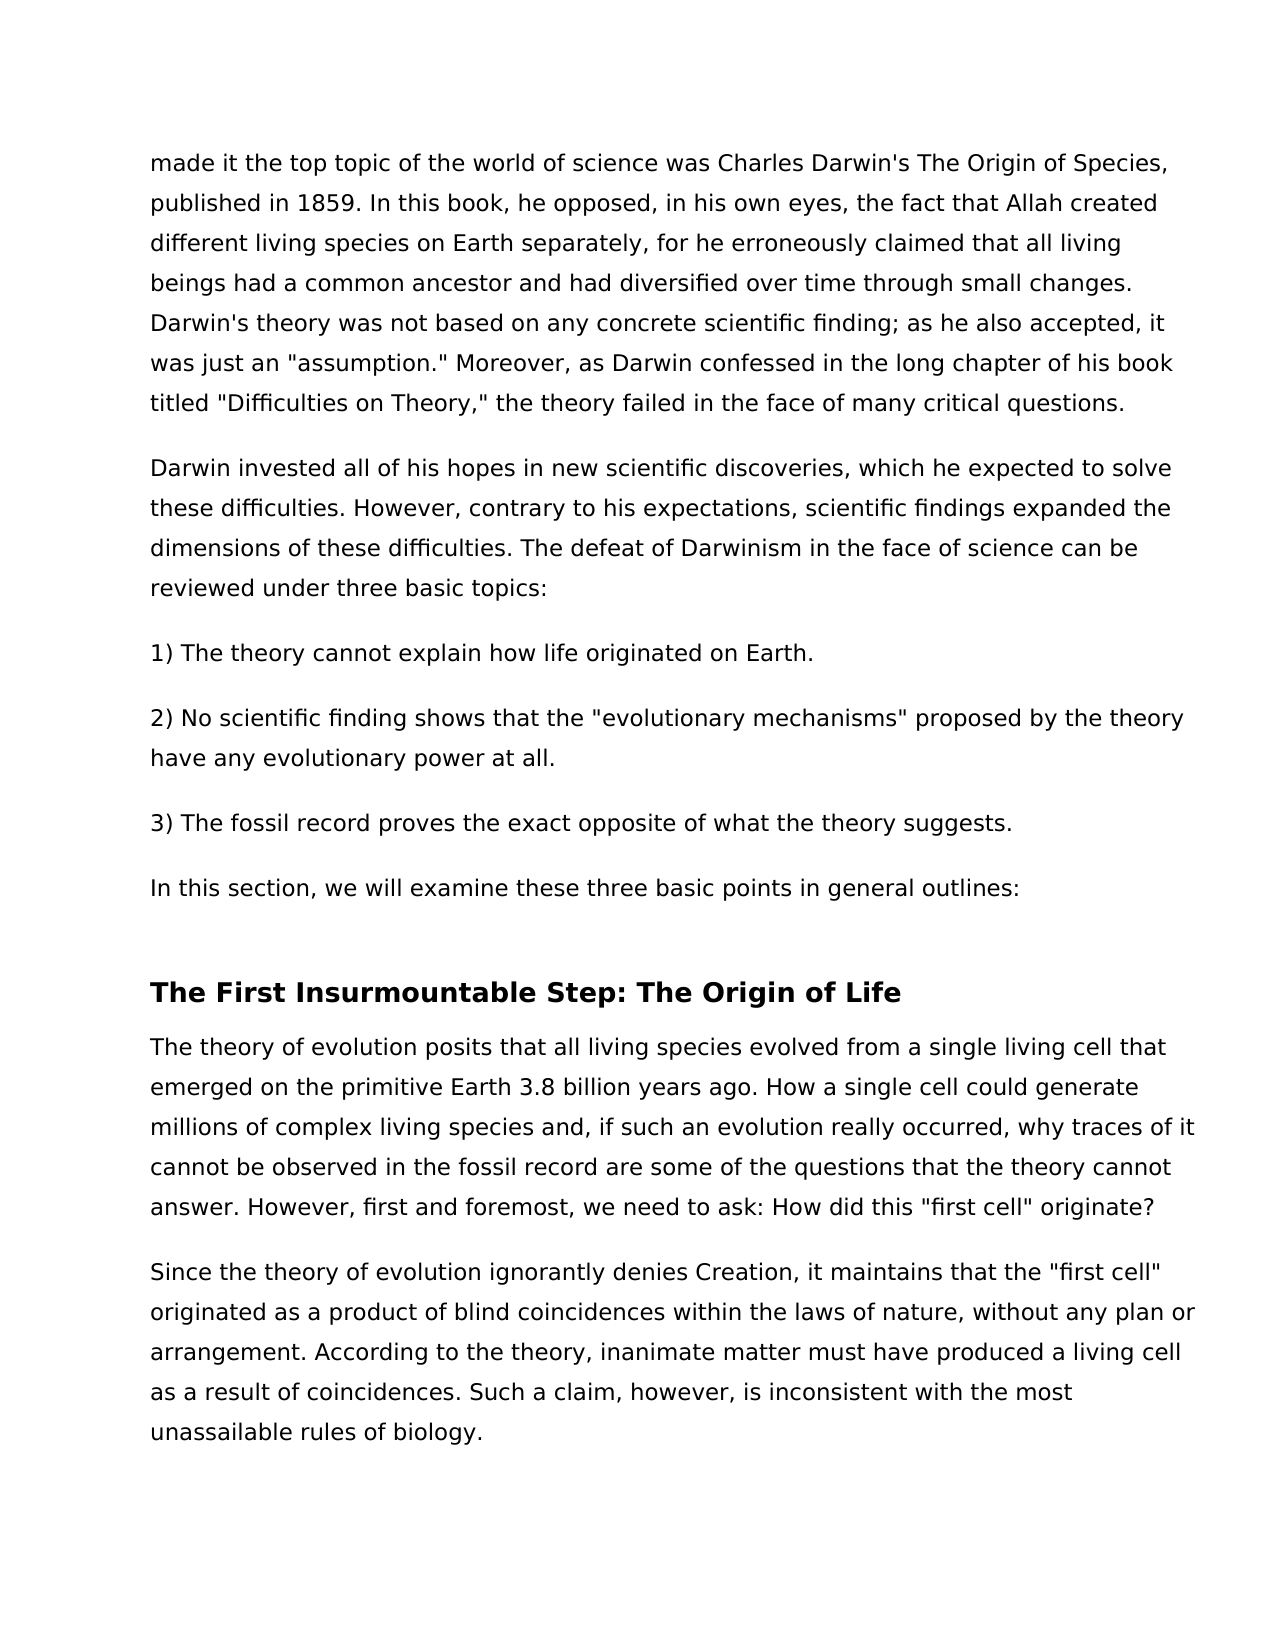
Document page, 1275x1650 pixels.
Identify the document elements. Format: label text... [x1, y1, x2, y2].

text Since the theory of evolution ignorantly denies Creation, it maintains that the "first cell" originated as a product of blind coincidences within the laws of nature, without any plan or arrangement. According to the theory, inanimate matter must have produced a living cell as a result of coincidences. Such a claim, however, is inconsistent with the most unassailable rules of biology. [150, 1259, 1200, 1446]
text The theory of evolution posits that all living species evolved from a single living cell that emerged on the primitive Earth 3.8 billion years ago. How a single cell could generate millions of complex living species and, if such an evolution really occurred, why traces of it cannot be observed in the fossil record are some of the questions that the theory cannot answer. However, first and foremost, we need to ask: How did this "first cell" originate? [150, 1034, 1200, 1221]
text In this section, we will examine these three basic points in general outlines: [150, 875, 1200, 902]
text 3) The fossil record proves the exact opposite of what the theory suggests. [150, 810, 1200, 837]
text made it the top topic of the world of science was Charles Darwin's The Origin of Species, published in 1859. In this book, he opposed, in his own eyes, the fact that Allah created different living species on Earth separately, for he erroneously claimed that all living beings had a common ancestor and had diversified over time through small changes. Darwin's theory was not based on any concrete scientific finding; as he also accepted, it was just an "assumption." Moreover, as Darwin confessed in the long chapter of his book titled "Difficulties on Theory," the theory failed in the face of many critical questions. [150, 150, 1200, 417]
text Darwin invested all of his hopes in new scientific discoveries, which he expected to solve these difficulties. However, contrary to his expectations, scientific findings expanded the dimensions of these difficulties. The defeat of Darwinism in the face of science can be reviewed under three basic topics: [150, 455, 1200, 602]
subtitle The First Insurmountable Step: The Origin of Life [150, 977, 1200, 1009]
text 2) No scientific finding shows that the "evolutionary mechanisms" proposed by the theory have any evolutionary power at all. [150, 705, 1200, 772]
text 1) The theory cannot explain how life originated on Earth. [150, 640, 1200, 667]
